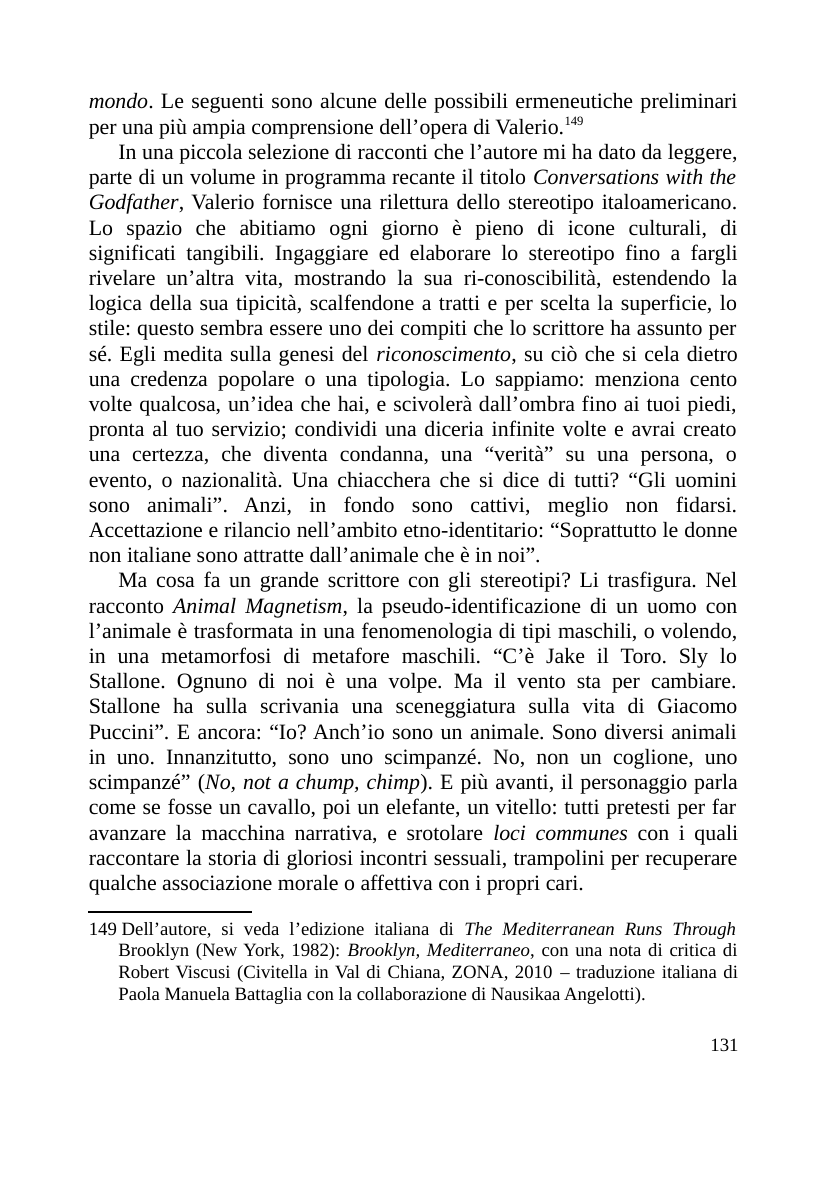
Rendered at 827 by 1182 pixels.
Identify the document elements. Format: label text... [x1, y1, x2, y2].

text In una piccola selezione di racconti che l’autore mi ha dato da leggere, parte di un volume in programma recante il titolo Conversations with the Godfather, Valerio fornisce una rilettura dello stereotipo italoamericano. Lo spazio che abitiamo ogni giorno è pieno di icone culturali, di significati tangibili. Ingaggiare ed elaborare lo stereotipo fino a fargli rivelare un’altra vita, mostrando la sua ri-conoscibilità, estendendo la logica della sua tipicità, scalfendone a tratti e per scelta la superficie, lo stile: questo sembra essere uno dei compiti che lo scrittore ha assunto per sé. Egli medita sulla genesi del riconoscimento, su ciò che si cela dietro una credenza popolare o una tipologia. Lo sappiamo: menziona cento volte qualcosa, un’idea che hai, e scivolerà dall’ombra fino ai tuoi piedi, pronta al tuo servizio; condividi una diceria infinite volte e avrai creato una certezza, che diventa condanna, una “verità” su una persona, o evento, o nazionalità. Una chiacchera che si dice di tutti? “Gli uomini sono animali”. Anzi, in fondo sono cattivi, meglio non fidarsi. Accettazione e rilancio nell’ambito etno-identitario: “Soprattutto le donne non italiane sono attratte dall’animale che è in noi”. [88, 139, 738, 567]
text mondo. Le seguenti sono alcune delle possibili ermeneutiche preliminari per una più ampia comprensione dell’opera di Valerio. [88, 88, 738, 139]
text Ma cosa fa un grande scrittore con gli stereotipi? Li trasfigura. Nel racconto Animal Magnetism, la pseudo-identificazione di un uomo con l’animale è trasformata in una fenomenologia di tipi maschili, o volendo, in una metamorfosi di metafore maschili. “C’è Jake il Toro. Sly lo Stallone. Ognuno di noi è una volpe. Ma il vento sta per cambiare. Stallone ha sulla scrivania una sceneggiatura sulla vita di Giacomo Puccini”. E ancora: “Io? Anch’io sono un animale. Sono diversi animali in uno. Innanzitutto, sono uno scimpanzé. No, non un coglione, uno scimpanzé” (No, not a chump, chimp). E più avanti, il personaggio parla come se fosse un cavallo, poi un elefante, un vitello: tutti pretesti per far avanzare la macchina narrativa, e srotolare loci communes con i quali raccontare la storia di gloriosi incontri sessuali, trampolini per recuperare qualche associazione morale o affettiva con i propri cari. [88, 567, 738, 895]
text Dell’autore, si veda l’edizione italiana di The Mediterranean Runs Through Brooklyn (New York, 1982): Brooklyn, Mediterraneo, con una nota di critica di Robert Viscusi (Civitella in Val di Chiana, ZONA, 2010 – traduzione italiana di Paola Manuela Battaglia con la collaborazione di Nausikaa Angelotti). [88, 918, 738, 1004]
